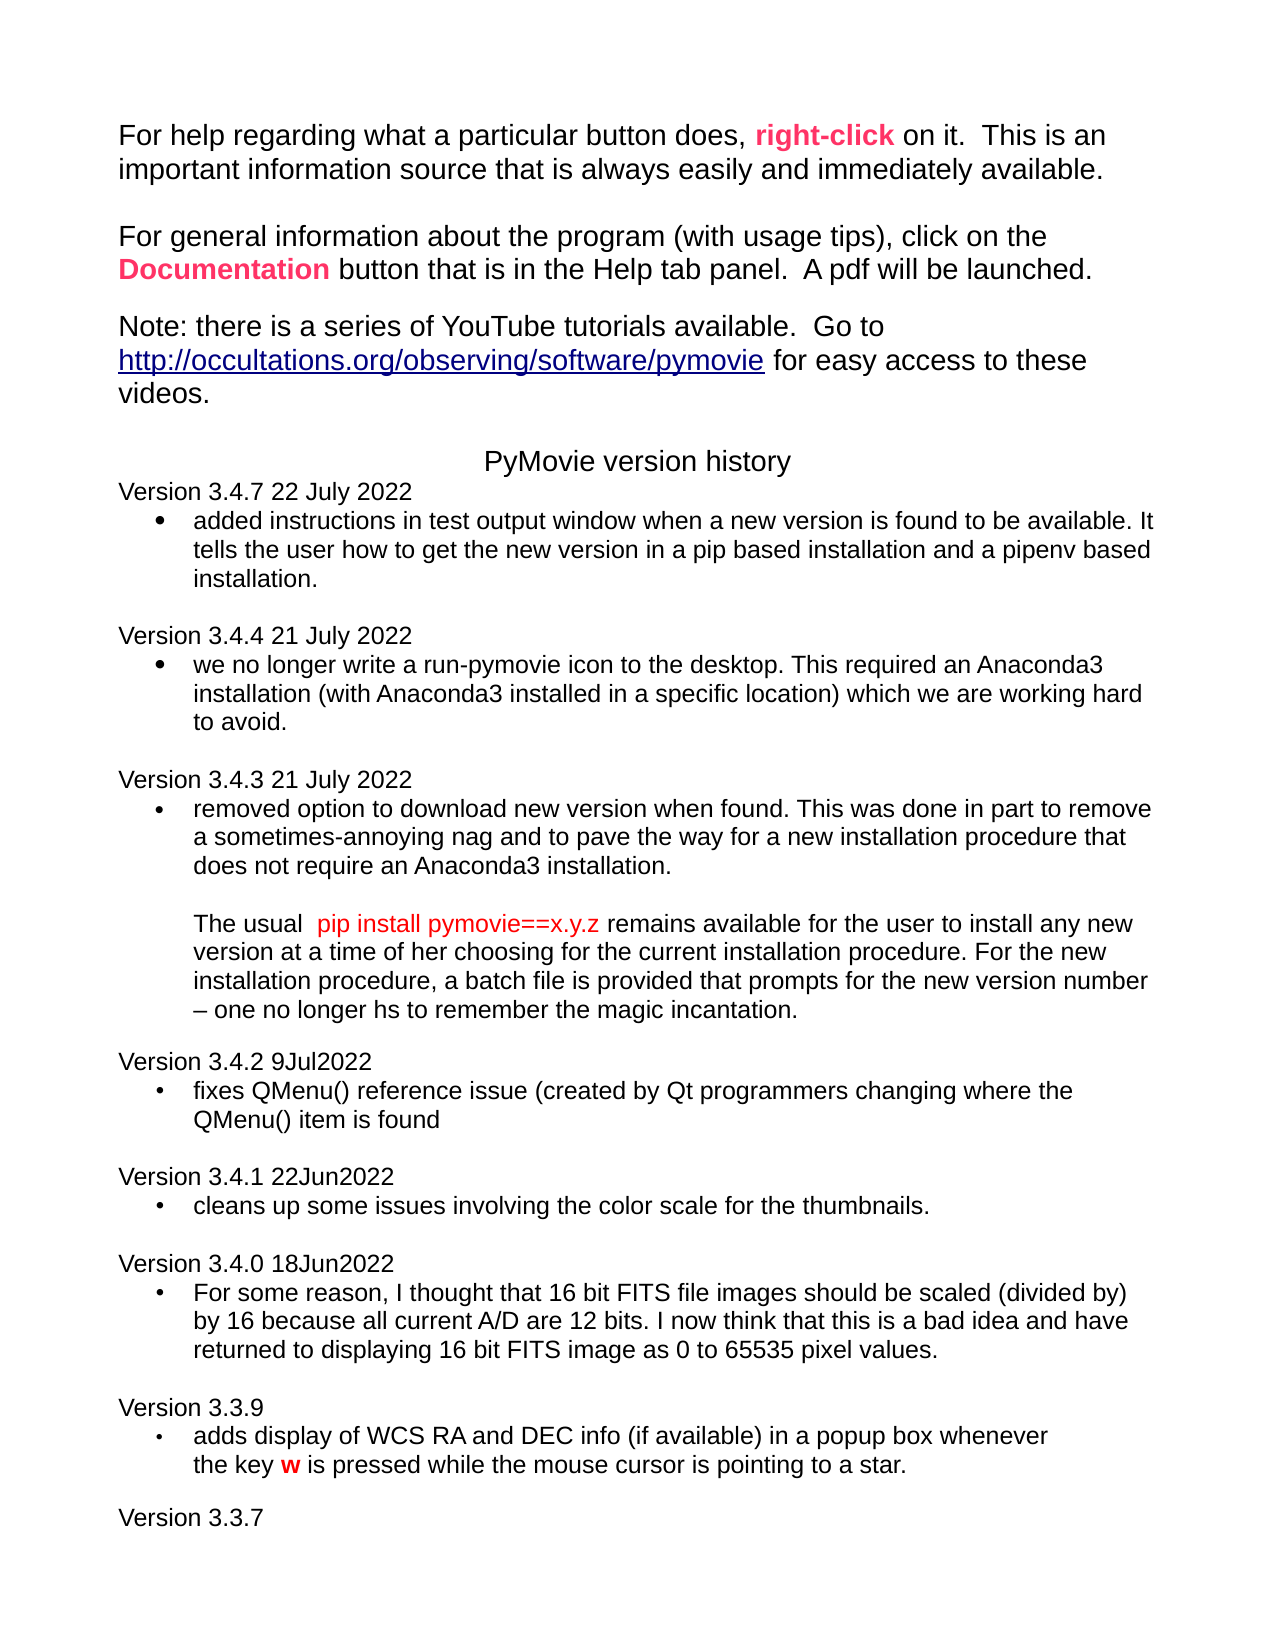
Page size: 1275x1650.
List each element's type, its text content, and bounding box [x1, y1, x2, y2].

list For some reason, I thought that 16 bit FITS file images should be scaled (divided by) by 16 because all current A/D are 12 bits. I now think that this is a bad idea and have returned to displaying 16 bit FITS image as 0 to 65535 pixel values. [156, 1277, 1157, 1393]
text Version 3.4.2 9Jul2022 [118, 1047, 1157, 1076]
list cleans up some issues involving the color scale for the thumbnails. [156, 1191, 1157, 1249]
text Version 3.4.7 22 July 2022 [118, 477, 1157, 506]
text Version 3.4.1 22Jun2022 [118, 1162, 1157, 1191]
text For general information about the program (with usage tips), click on the Documentation button that is in the Help tab panel. A pdf will be launched. [118, 219, 1157, 286]
list removed option to download new version when found. This was done in part to remove a sometimes-annoying nag and to pave the way for a new installation procedure that does not require an Anaconda3 installation. The usual pip install pymovie==x.y.z remains available for the user to install any new version at a time of her choosing for the current installation procedure. For the new installation procedure, a batch file is provided that prompts for the new version number – one no longer hs to remember the magic incantation. [156, 794, 1157, 1047]
text Version 3.3.9 [118, 1393, 1157, 1421]
text Version 3.4.4 21 July 2022 [118, 621, 1157, 650]
list adds display of WCS RA and DEC info (if available) in a popup box whenever the key w is pressed while the mouse cursor is pointing to a star. [156, 1421, 1157, 1502]
text Version 3.4.0 18Jun2022 [118, 1249, 1157, 1277]
list added instructions in test output window when a new version is found to be available. It tells the user how to get the new version in a pip based installation and a pipenv based installation. [156, 506, 1157, 621]
list we no longer write a run-pymovie icon to the desktop. This required an Anaconda3 installation (with Anaconda3 installed in a specific location) which we are working hard to avoid. [156, 650, 1157, 765]
text For help regarding what a particular button does, right-click on it. This is an important information source that is always easily and immediately available. [118, 118, 1157, 185]
text PyMovie version history [118, 444, 1157, 477]
list fixes QMenu() reference issue (created by Qt programmers changing where the QMenu() item is found [156, 1076, 1157, 1162]
text Version 3.4.3 21 July 2022 [118, 765, 1157, 794]
text Version 3.3.7 [118, 1502, 1157, 1531]
text Note: there is a series of YouTube tutorials available. Go to http://occultations.org/observing/software/pymovie for easy access to these videos. [118, 309, 1157, 410]
